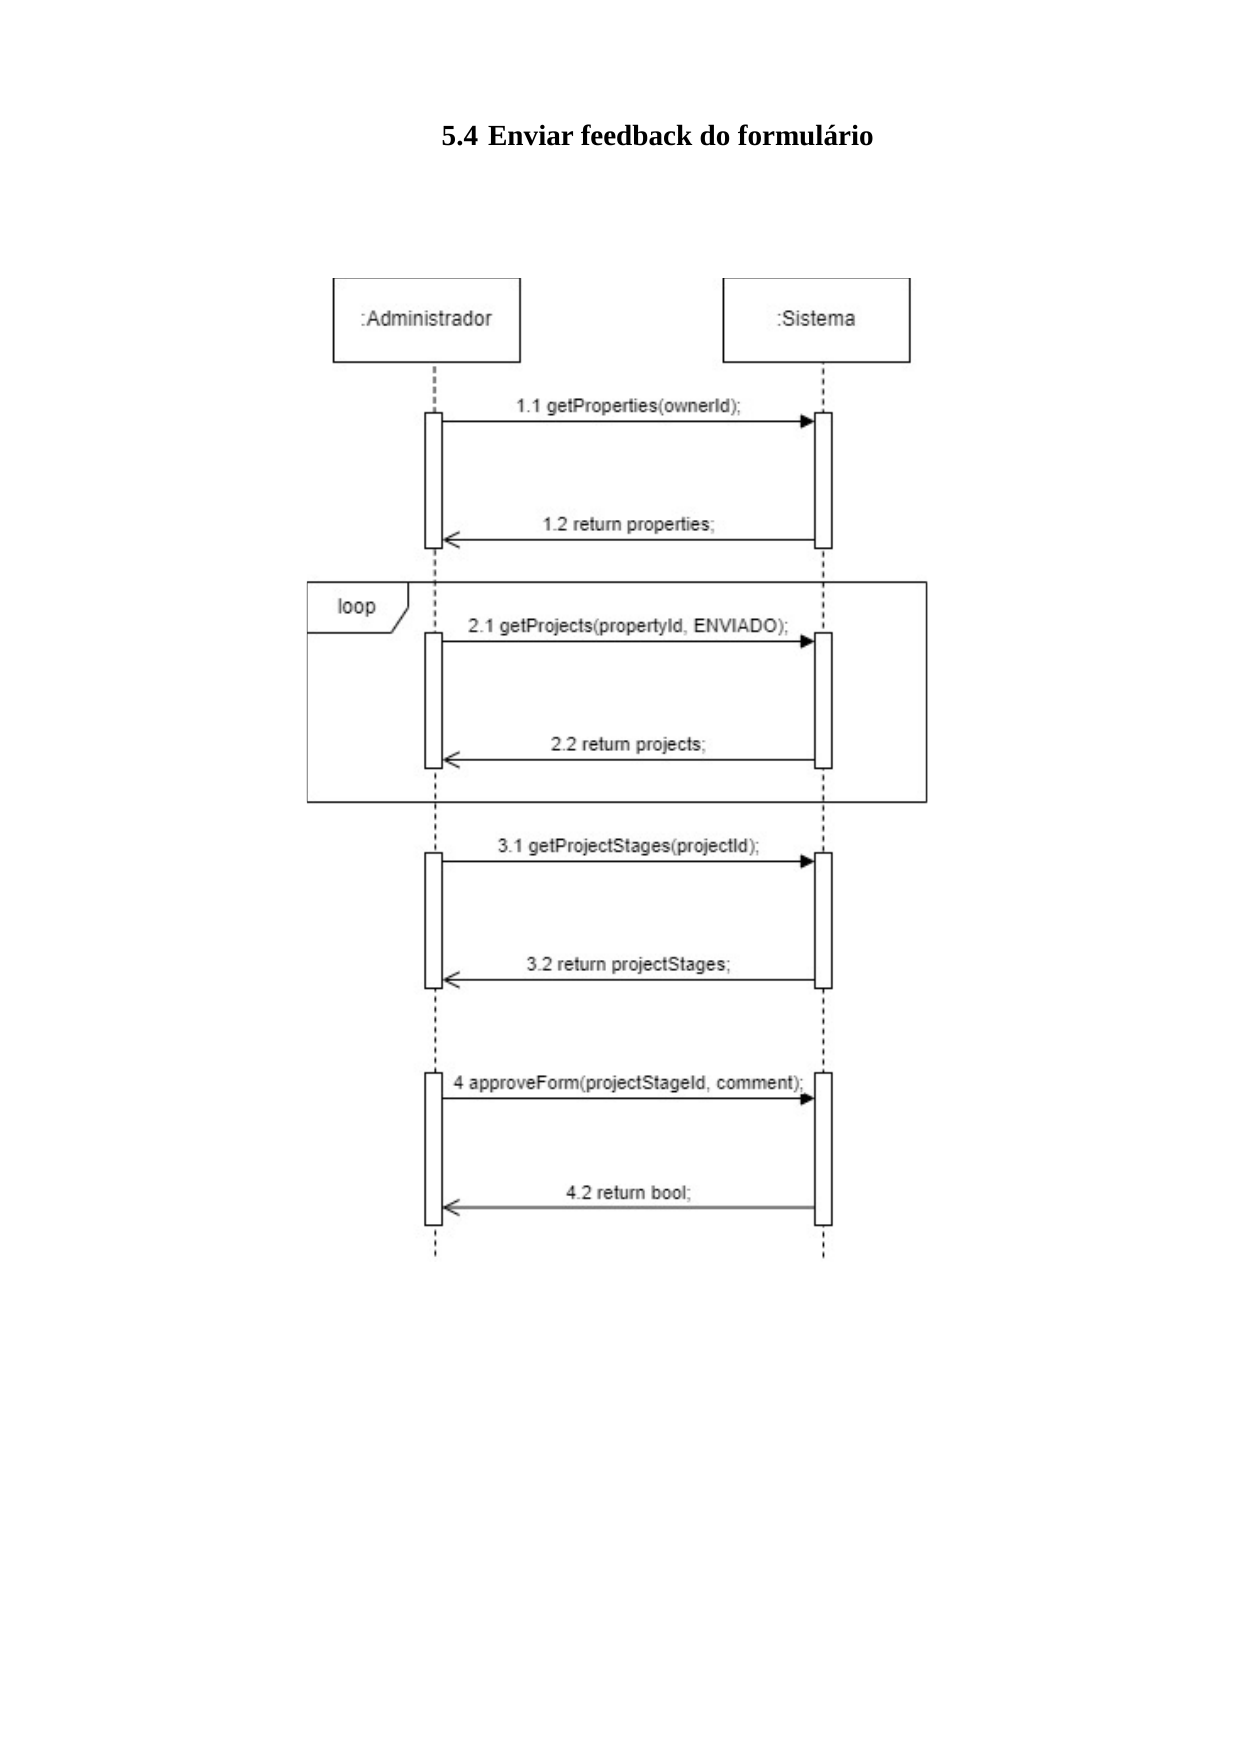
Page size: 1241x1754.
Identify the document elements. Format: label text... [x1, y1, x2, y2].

list Enviar feedback do formulário [193, 118, 1122, 152]
